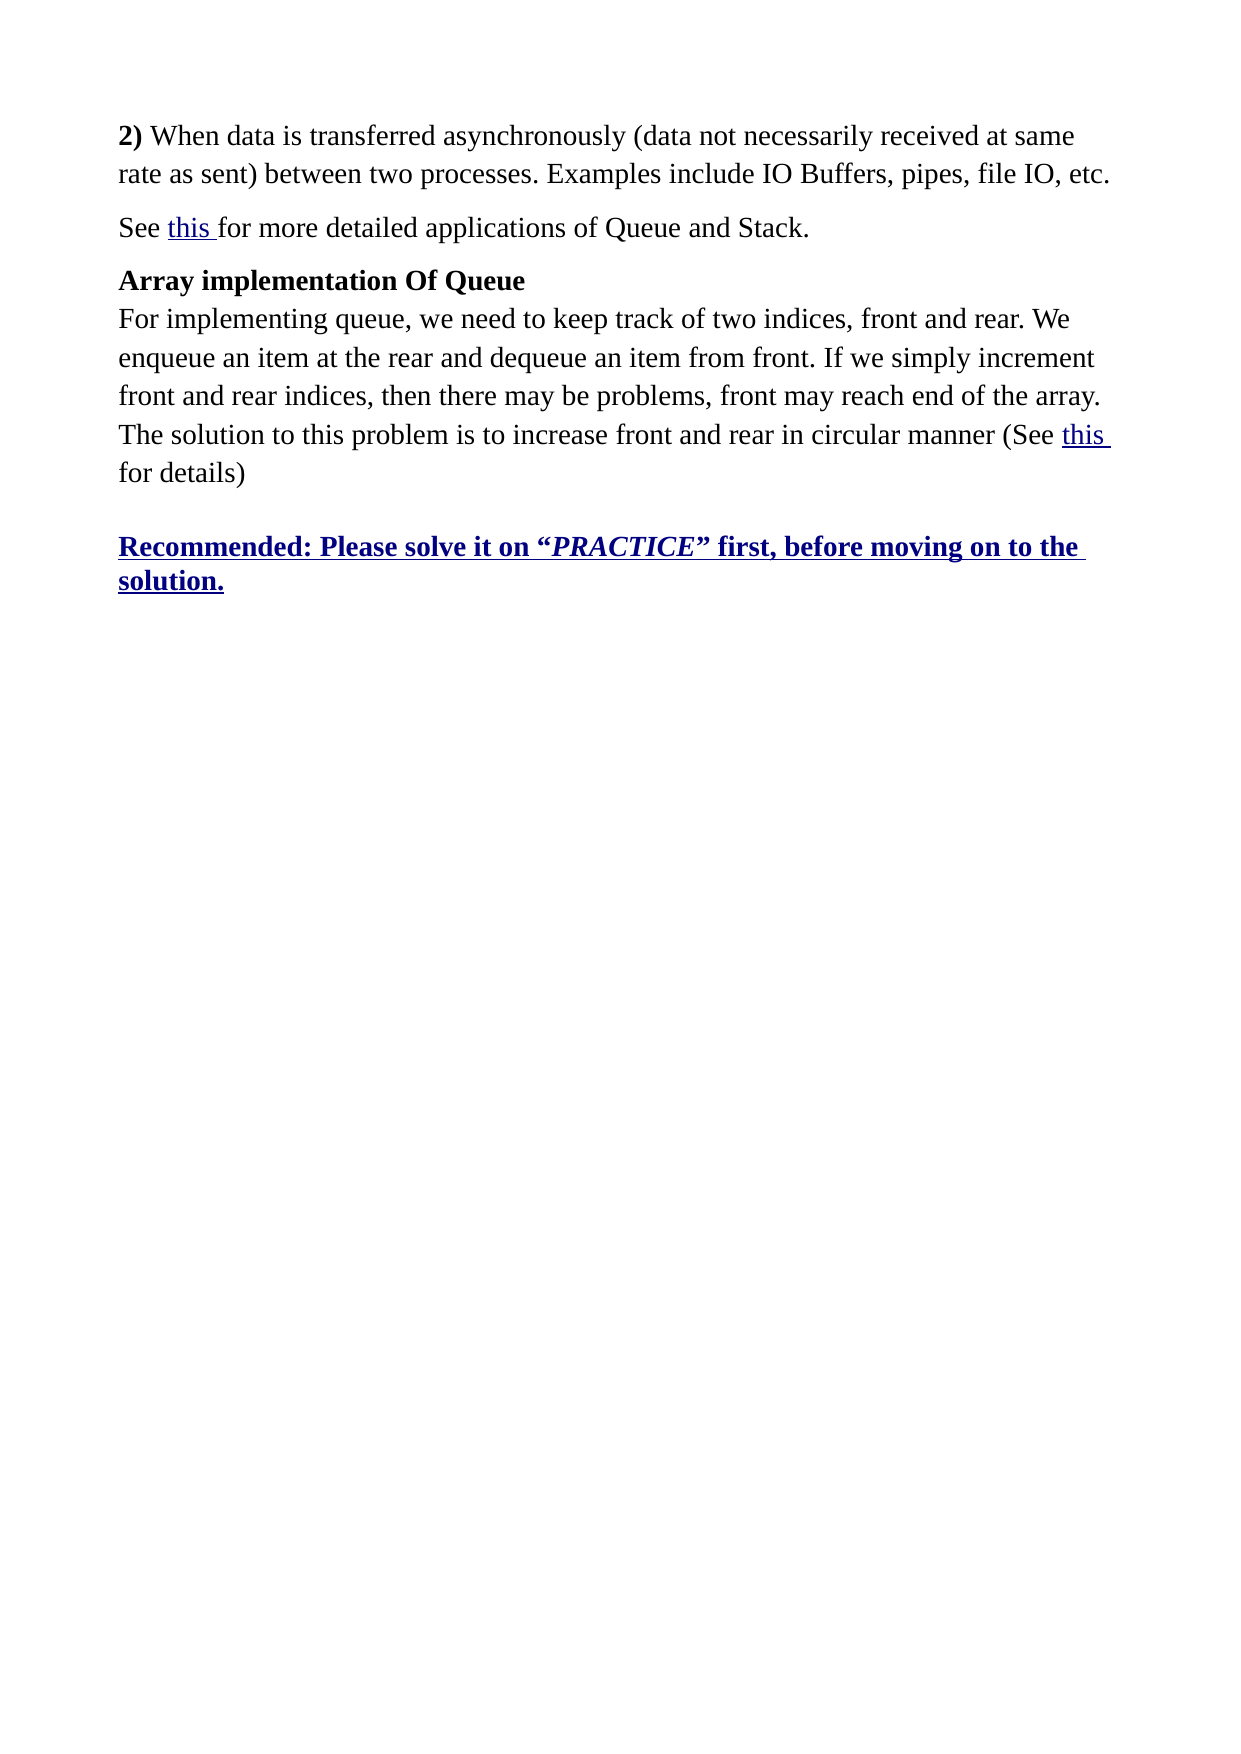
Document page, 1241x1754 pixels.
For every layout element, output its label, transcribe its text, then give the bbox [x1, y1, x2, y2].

subtitle Recommended: Please solve it on “PRACTICE” first, before moving on to the solution. [118, 529, 1122, 597]
text Array implementation Of Queue For implementing queue, we need to keep track of two indices, front and rear. We enqueue an item at the rear and dequeue an item from front. If we simply increment front and rear indices, then there may be problems, front may reach end of the array. The solution to this problem is to increase front and rear in circular manner (See this for details) [118, 263, 1122, 489]
text 2) When data is transferred asynchronously (data not necessarily received at same rate as sent) between two processes. Examples include IO Buffers, pipes, file IO, etc. [118, 118, 1122, 190]
text See this for more detailed applications of Queue and Stack. [118, 210, 1122, 243]
